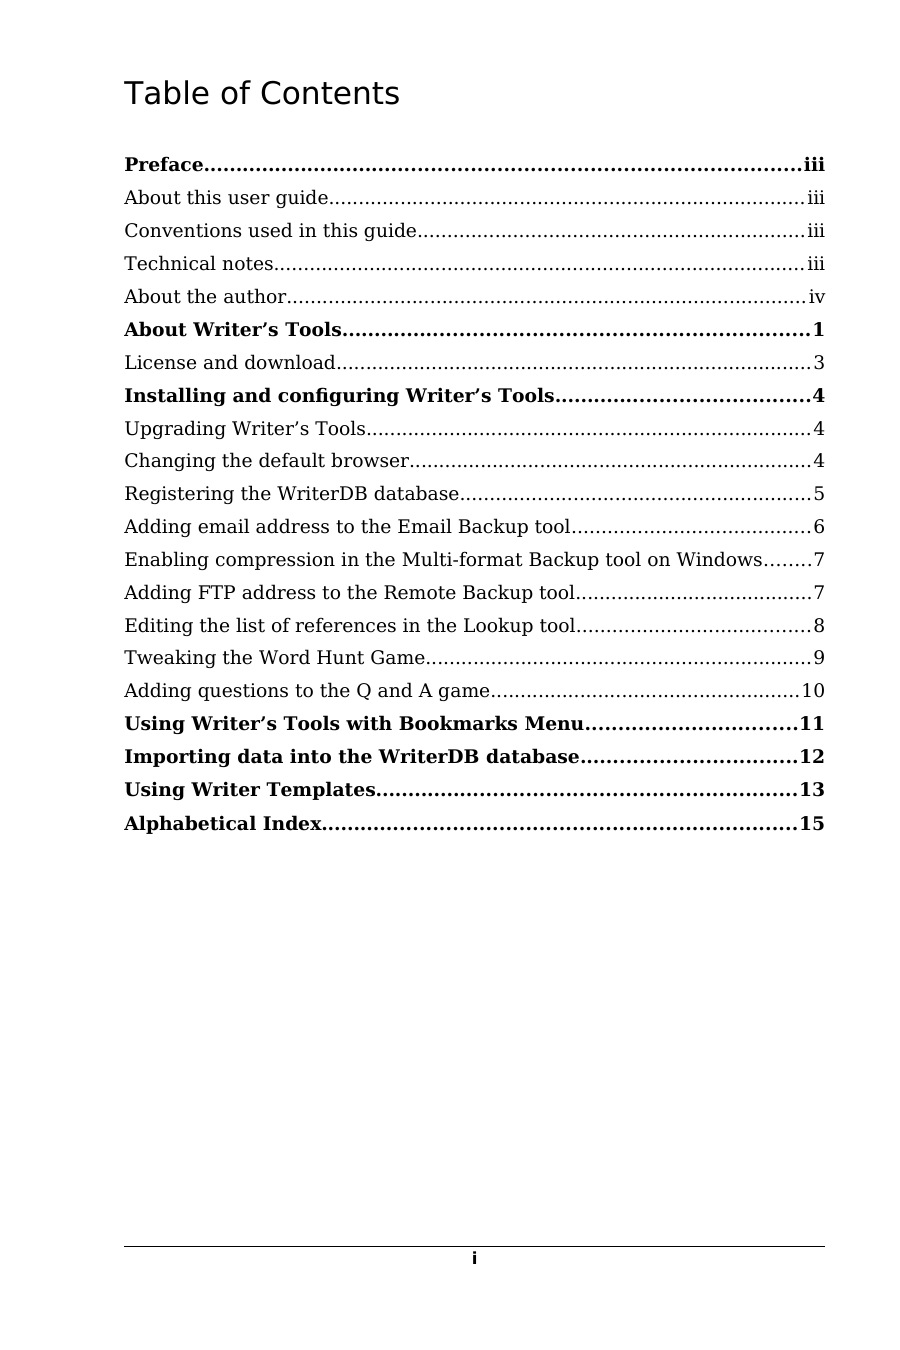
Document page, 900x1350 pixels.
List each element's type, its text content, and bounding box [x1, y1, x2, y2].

text Installing and configuring Writer’s Tools 4 [124, 384, 825, 407]
text About the author iv [124, 286, 825, 308]
text Enabling compression in the Multi-format Backup tool on Windows 7 [124, 549, 825, 571]
list Table of Contents [124, 75, 825, 111]
text Preface iii [124, 154, 825, 176]
text Adding questions to the Q and A game 10 [124, 680, 825, 702]
text Using Writer Templates 13 [124, 779, 825, 801]
text Technical notes iii [124, 253, 825, 275]
text Tweaking the Word Hunt Game 9 [124, 647, 825, 669]
text License and download 3 [124, 352, 825, 374]
text Conventions used in this guide iii [124, 220, 825, 242]
text Upgrading Writer’s Tools 4 [124, 418, 825, 439]
text Adding email address to the Email Backup tool 6 [124, 516, 825, 538]
text About this user guide iii [124, 187, 825, 209]
text Adding FTP address to the Remote Backup tool 7 [124, 582, 825, 604]
text About Writer’s Tools 1 [124, 319, 825, 341]
text Importing data into the WriterDB database 12 [124, 746, 825, 768]
text Editing the list of references in the Lookup tool 8 [124, 614, 825, 636]
text Alphabetical Index 15 [124, 812, 825, 834]
text Using Writer’s Tools with Bookmarks Menu 11 [124, 713, 825, 735]
text Registering the WriterDB database 5 [124, 483, 825, 505]
text Changing the default browser 4 [124, 451, 825, 472]
